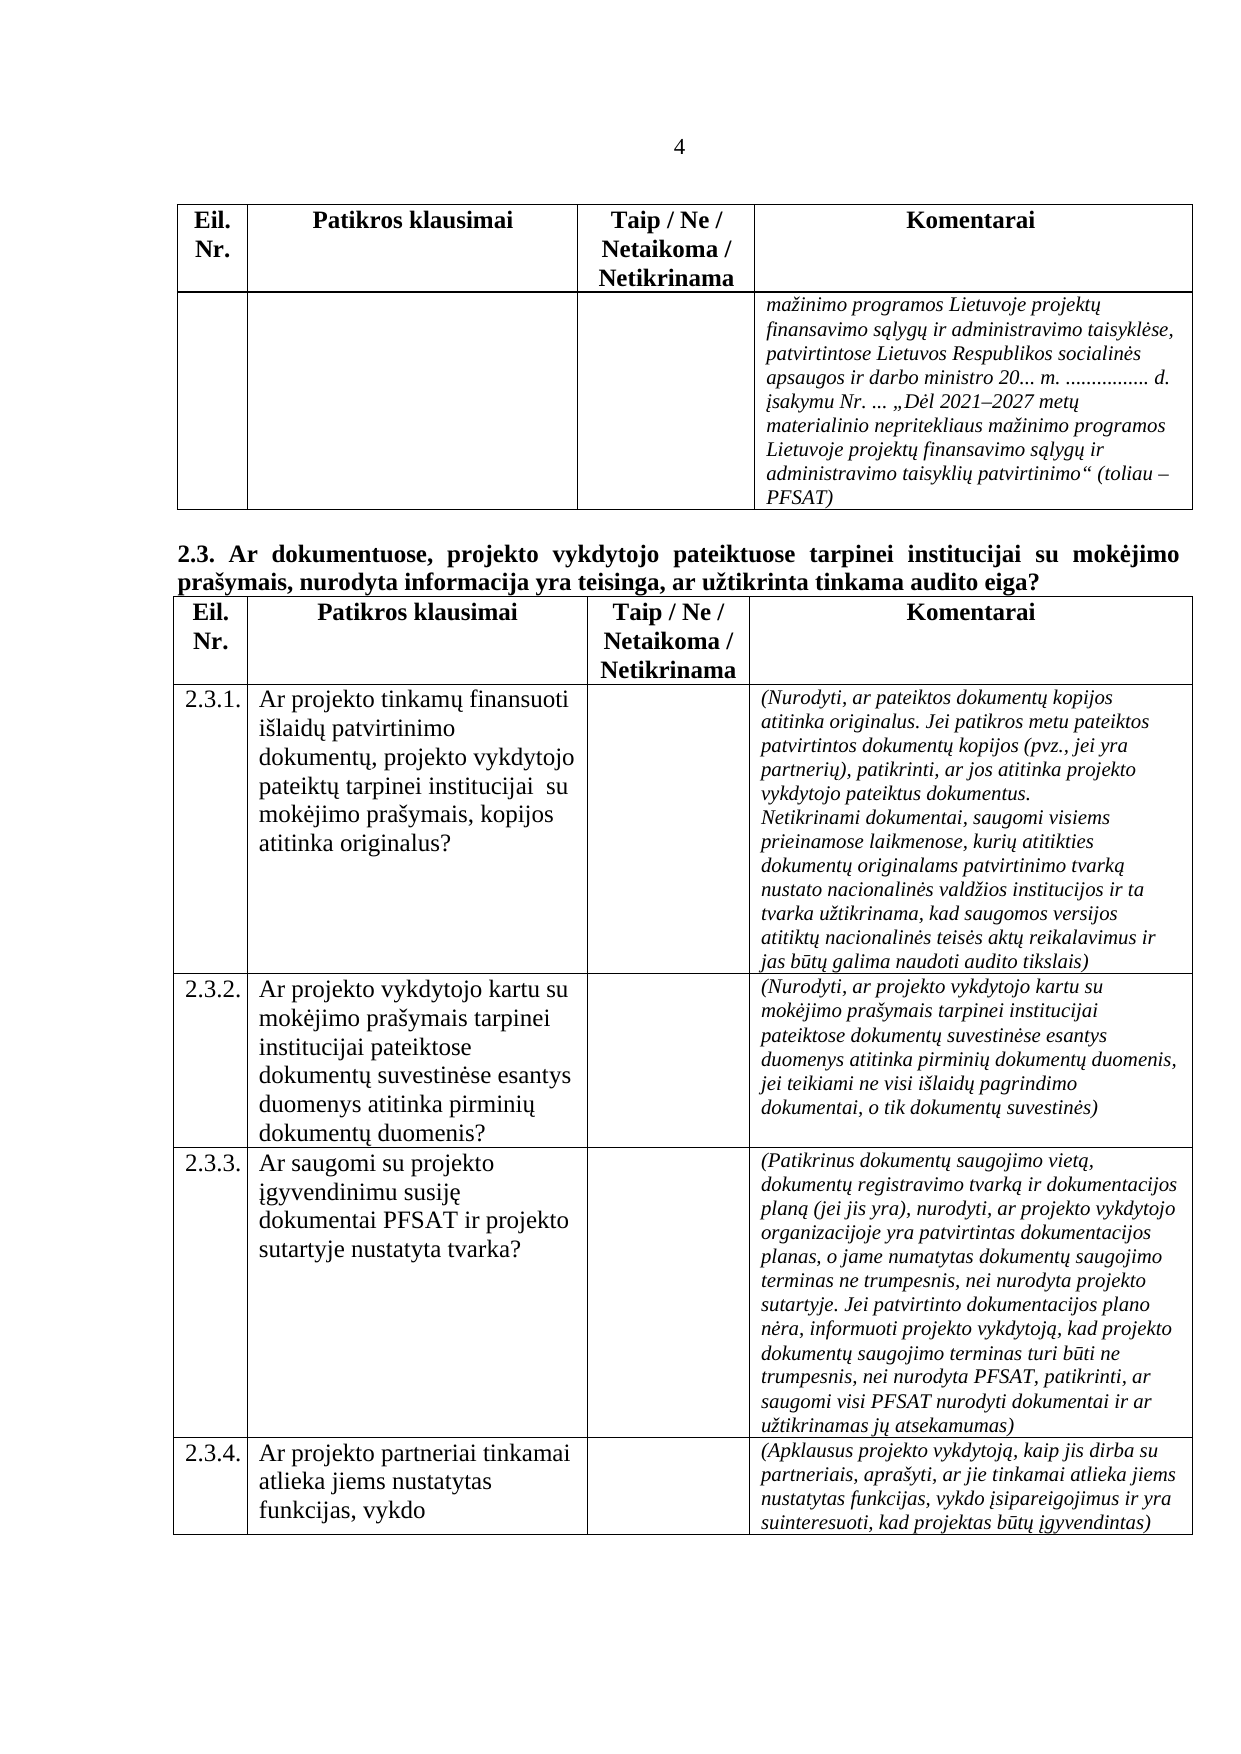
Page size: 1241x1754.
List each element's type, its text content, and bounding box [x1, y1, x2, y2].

table_cell 2.3.3. [174, 1148, 247, 1437]
table_cell Ar projekto partneriai tinkamai atlieka jiems nustatytas funkcijas, vykdo [248, 1438, 587, 1534]
table_cell mažinimo programos Lietuvoje projektų finansavimo sąlygų ir administravimo taisyklėse, patvirtintose Lietuvos Respublikos socialinės apsaugos ir darbo ministro 20... m. ................ d. įsakymu Nr. ... „Dėl 2021–2027 metų materialinio nepritekliaus mažinimo programos Lietuvoje projektų finansavimo sąlygų ir administravimo taisyklių patvirtinimo“ (toliau – PFSAT) [755, 293, 1192, 509]
table_cell [578, 293, 754, 509]
table_cell [588, 685, 749, 973]
table_cell Ar saugomi su projekto įgyvendinimu susiję dokumentai PFSAT ir projekto sutartyje nustatyta tvarka? [248, 1148, 587, 1437]
table_cell 2.3.2. [174, 974, 247, 1147]
table_cell Ar projekto vykdytojo kartu su mokėjimo prašymais tarpinei institucijai pateiktose dokumentų suvestinėse esantys duomenys atitinka pirminių dokumentų duomenis? [248, 974, 587, 1147]
table_header Eil. Nr. [174, 597, 247, 683]
table_cell [178, 293, 247, 509]
table_cell [588, 974, 749, 1147]
table_header Taip / Ne / Netaikoma / Netikrinama [578, 205, 754, 291]
table_header Patikros klausimai [248, 205, 577, 291]
table_cell 2.3.4. [174, 1438, 247, 1534]
table_cell Ar projekto tinkamų finansuoti išlaidų patvirtinimo dokumentų, projekto vykdytojo pateiktų tarpinei institucijai su mokėjimo prašymais, kopijos atitinka originalus? [248, 685, 587, 973]
table_header Taip / Ne / Netaikoma / Netikrinama [588, 597, 749, 683]
table_cell [588, 1148, 749, 1437]
table_cell [248, 293, 577, 509]
table_header Eil. Nr. [178, 205, 247, 291]
table_header Komentarai [755, 205, 1192, 291]
table_header Patikros klausimai [248, 597, 587, 683]
table_header Komentarai [750, 597, 1192, 683]
table_cell [588, 1438, 749, 1534]
table_cell (Nurodyti, ar projekto vykdytojo kartu su mokėjimo prašymais tarpinei institucijai pateiktose dokumentų suvestinėse esantys duomenys atitinka pirminių dokumentų duomenis, jei teikiami ne visi išlaidų pagrindimo dokumentai, o tik dokumentų suvestinės) [750, 974, 1192, 1147]
table_cell 2.3.1. [174, 685, 247, 973]
table_cell (Nurodyti, ar pateiktos dokumentų kopijos atitinka originalus. Jei patikros metu pateiktos patvirtintos dokumentų kopijos (pvz., jei yra partnerių), patikrinti, ar jos atitinka projekto vykdytojo pateiktus dokumentus. Netikrinami dokumentai, saugomi visiems prieinamose laikmenose, kurių atitikties dokumentų originalams patvirtinimo tvarką nustato nacionalinės valdžios institucijos ir ta tvarka užtikrinama, kad saugomos versijos atitiktų nacionalinės teisės aktų reikalavimus ir jas būtų galima naudoti audito tikslais) [750, 685, 1192, 973]
text 2.3. Ar dokumentuose, projekto vykdytojo pateiktuose tarpinei institucijai su mokėjimo prašymais, nurodyta informacija yra teisinga, ar užtikrinta tinkama audito eiga? [177, 539, 1181, 596]
table_cell (Patikrinus dokumentų saugojimo vietą, dokumentų registravimo tvarką ir dokumentacijos planą (jei jis yra), nurodyti, ar projekto vykdytojo organizacijoje yra patvirtintas dokumentacijos planas, o jame numatytas dokumentų saugojimo terminas ne trumpesnis, nei nurodyta projekto sutartyje. Jei patvirtinto dokumentacijos plano nėra, informuoti projekto vykdytoją, kad projekto dokumentų saugojimo terminas turi būti ne trumpesnis, nei nurodyta PFSAT, patikrinti, ar saugomi visi PFSAT nurodyti dokumentai ir ar užtikrinamas jų atsekamumas) [750, 1148, 1192, 1437]
table_cell (Apklausus projekto vykdytoją, kaip jis dirba su partneriais, aprašyti, ar jie tinkamai atlieka jiems nustatytas funkcijas, vykdo įsipareigojimus ir yra suinteresuoti, kad projektas būtų įgyvendintas) [750, 1438, 1192, 1534]
